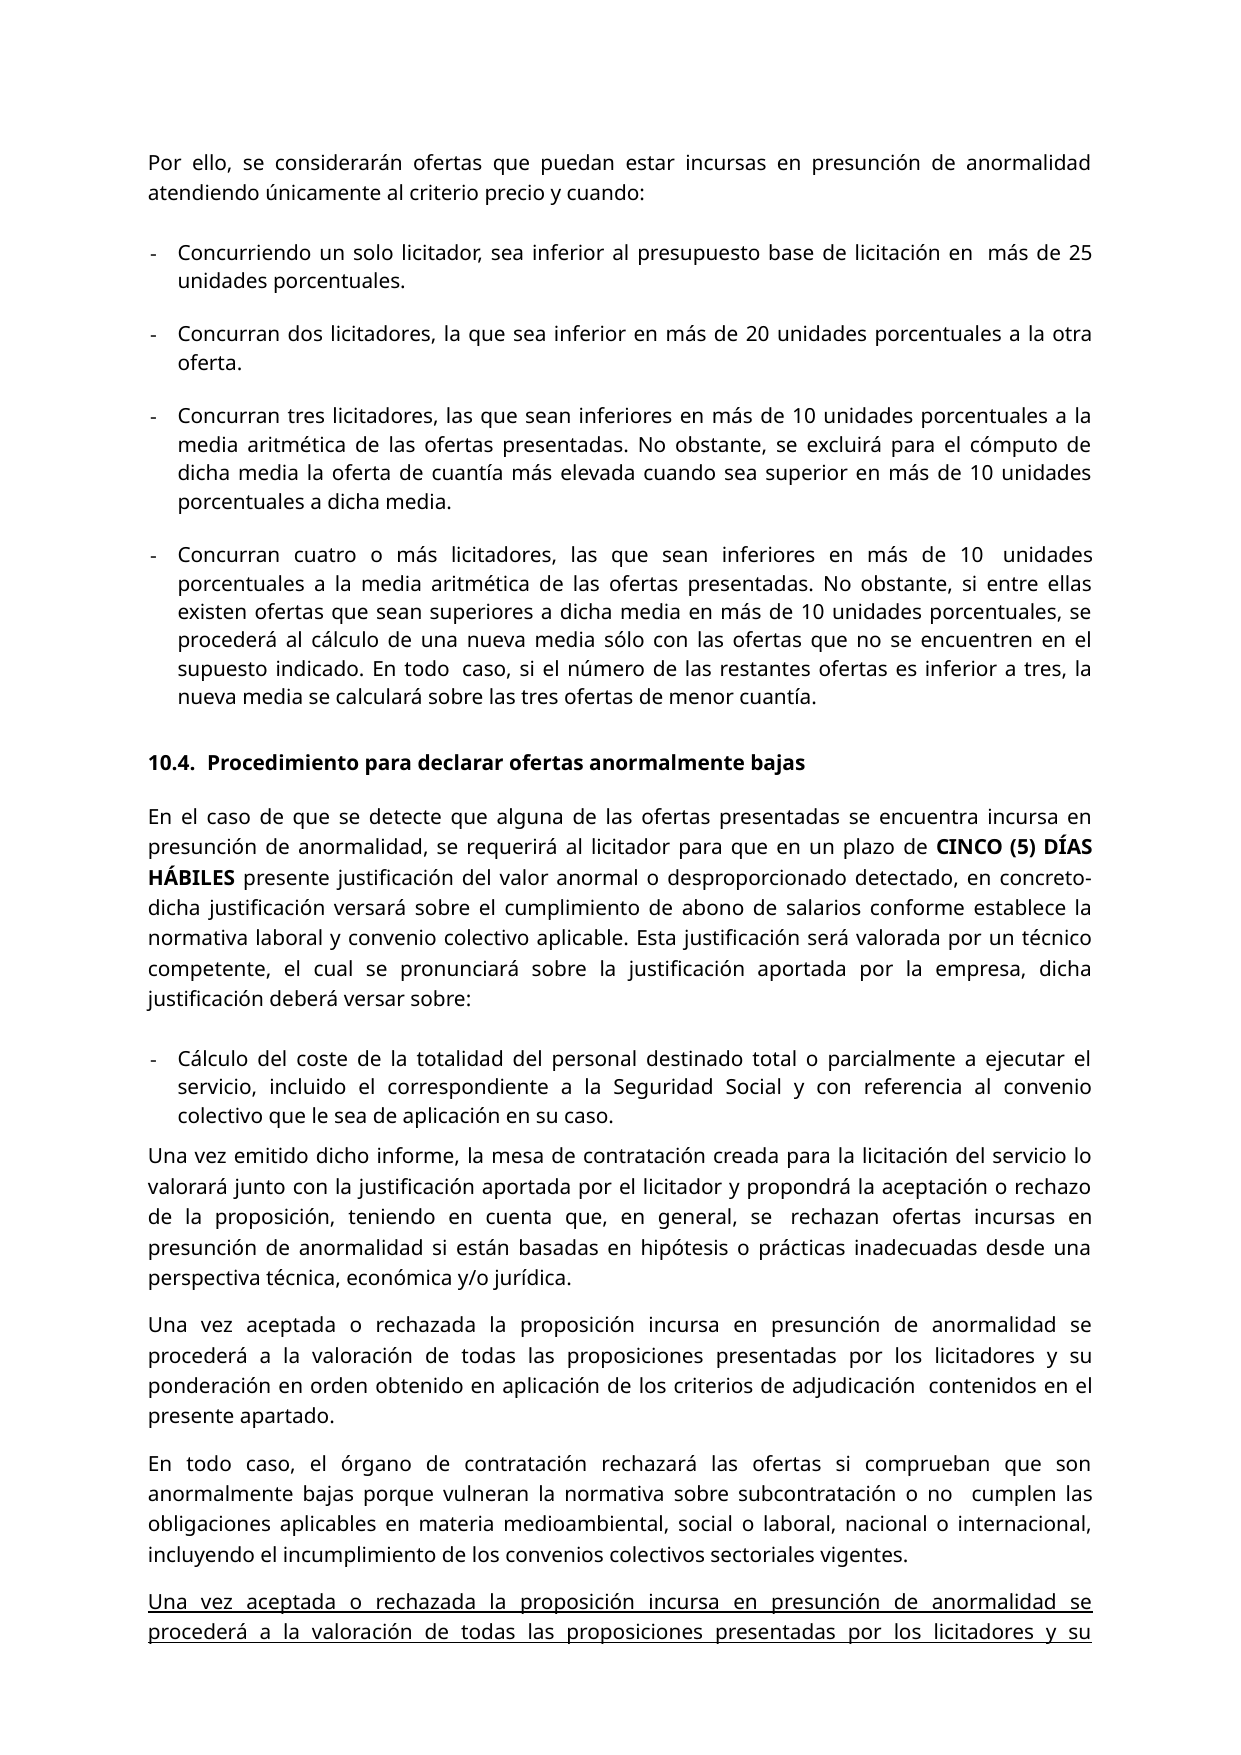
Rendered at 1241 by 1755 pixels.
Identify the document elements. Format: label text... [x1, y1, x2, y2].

list Cálculo del coste de la totalidad del personal destinado total o parcialmente a ejecutar el servicio, incluido el correspondiente a la Seguridad Social y con referencia al convenio colectivo que le sea de aplicación en su caso. [148, 1044, 1093, 1129]
text Una vez aceptada o rechazada la proposición incursa en presunción de anormalidad se procederá a la valoración de todas las proposiciones presentadas por los licitadores y su ponderación en orden obtenido en aplicación de los criterios de adjudicación contenidos en el presente apartado. [148, 1310, 1093, 1430]
text En el caso de que se detecte que alguna de las ofertas presentadas se encuentra incursa en presunción de anormalidad, se requerirá al licitador para que en un plazo de CINCO (5) DÍAS HÁBILES presente justificación del valor anormal o desproporcionado detectado, en concreto- dicha justificación versará sobre el cumplimiento de abono de salarios conforme establece la normativa laboral y convenio colectivo aplicable. Esta justificación será valorada por un técnico competente, el cual se pronunciará sobre la justificación aportada por la empresa, dicha justificación deberá versar sobre: [148, 802, 1093, 1013]
text Por ello, se considerarán ofertas que puedan estar incursas en presunción de anormalidad atendiendo únicamente al criterio precio y cuando: [148, 148, 1093, 207]
text procederá a la valoración de todas las proposiciones presentadas por los licitadores y su [148, 1613, 1093, 1646]
list Concurran cuatro o más licitadores, las que sean inferiores en más de 10 unidades porcentuales a la media aritmética de las ofertas presentadas. No obstante, si entre ellas existen ofertas que sean superiores a dicha media en más de 10 unidades porcentuales, se procederá al cálculo de una nueva media sólo con las ofertas que no se encuentren en el supuesto indicado. En todo caso, si el número de las restantes ofertas es inferior a tres, la nueva media se calculará sobre las tres ofertas de menor cuantía. [148, 540, 1093, 711]
text En todo caso, el órgano de contratación rechazará las ofertas si comprueban que son anormalmente bajas porque vulneran la normativa sobre subcontratación o no cumplen las obligaciones aplicables en materia medioambiental, social o laboral, nacional o internacional, incluyendo el incumplimiento de los convenios colectivos sectoriales vigentes. [148, 1449, 1093, 1568]
text Una vez emitido dicho informe, la mesa de contratación creada para la licitación del servicio lo valorará junto con la justificación aportada por el licitador y propondrá la aceptación o rechazo de la proposición, teniendo en cuenta que, en general, se rechazan ofertas incursas en presunción de anormalidad si están basadas en hipótesis o prácticas inadecuadas desde una perspectiva técnica, económica y/o jurídica. [148, 1142, 1093, 1292]
text Una vez aceptada o rechazada la proposición incursa en presunción de anormalidad se [148, 1587, 1093, 1611]
list Procedimiento para declarar ofertas anormalmente bajas [148, 748, 1093, 777]
list Concurran dos licitadores, la que sea inferior en más de 20 unidades porcentuales a la otra oferta. [148, 319, 1093, 376]
list Concurran tres licitadores, las que sean inferiores en más de 10 unidades porcentuales a la media aritmética de las ofertas presentadas. No obstante, se excluirá para el cómputo de dicha media la oferta de cuantía más elevada cuando sea superior en más de 10 unidades porcentuales a dicha media. [148, 401, 1093, 515]
list Concurriendo un solo licitador, sea inferior al presupuesto base de licitación en más de 25 unidades porcentuales. [148, 238, 1093, 294]
